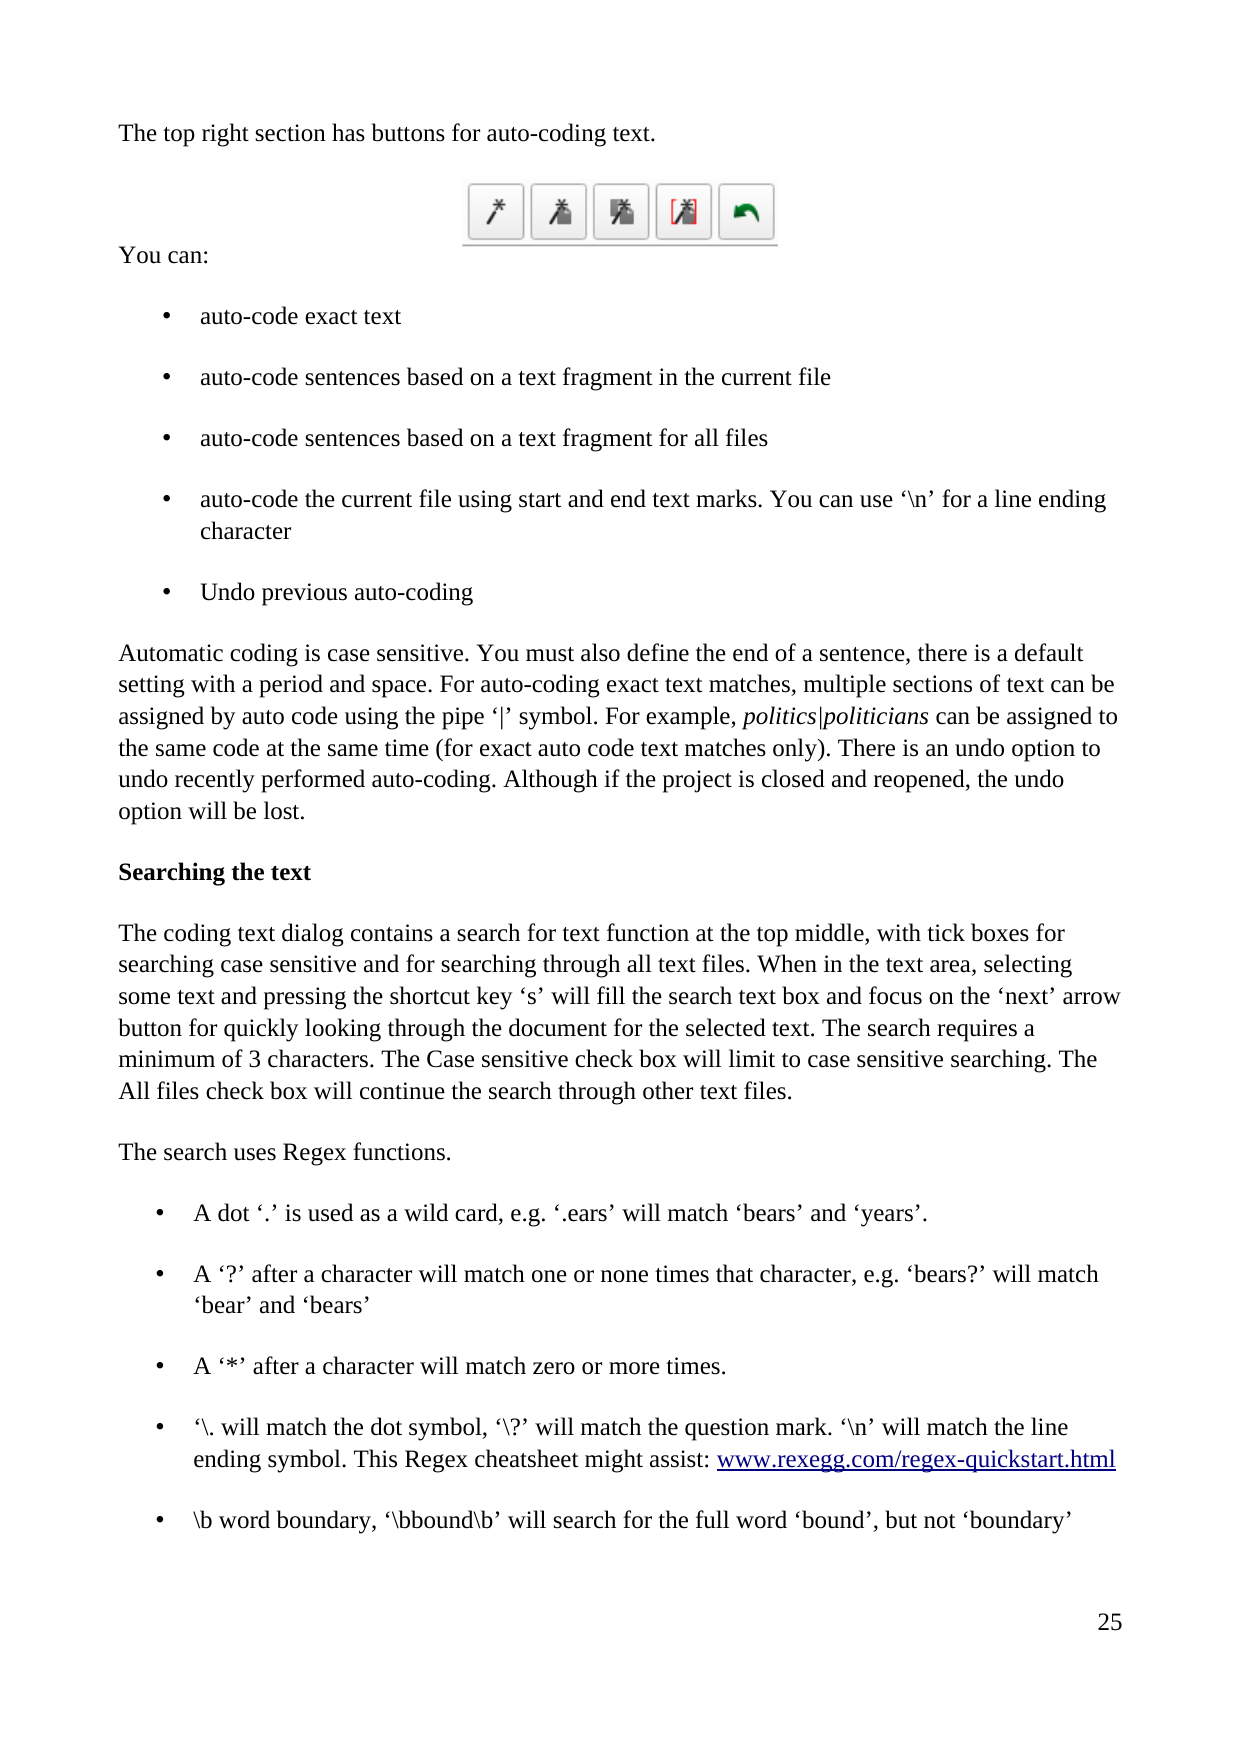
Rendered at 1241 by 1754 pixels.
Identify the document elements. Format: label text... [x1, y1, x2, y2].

text You can: [118, 240, 1122, 269]
text The coding text dialog contains a search for text function at the top middle, with tick boxes for searching case sensitive and for searching through all text files. When in the text area, selecting some text and pressing the shortcut key ‘s’ will fill the search text box and focus on the ‘next’ arrow button for quickly looking through the document for the selected text. The search requires a minimum of 3 characters. The Case sensitive check box will limit to case sensitive searching. The All files check box will continue the search through other text files. [118, 918, 1122, 1104]
text Automatic coding is case sensitive. You must also define the end of a sentence, there is a default setting with a period and space. For auto-coding exact text matches, multiple sections of text can be assigned by auto code using the pipe ‘|’ symbol. For example, politics|politicians can be assigned to the same code at the same time (for exact auto code text matches only). There is an undo option to undo recently performed auto-coding. Although if the project is closed and reopened, the undo option will be lost. [118, 638, 1122, 824]
list A ‘?’ after a character will match one or none times that character, e.g. ‘bears?’ will match ‘bear’ and ‘bears’ [156, 1259, 1122, 1319]
list ‘\. will match the dot symbol, ‘\?’ will match the question mark. ‘\n’ will match the line ending symbol. This Regex cheatsheet might assist: www.rexegg.com/regex-quickstart.html [156, 1412, 1122, 1473]
picture [462, 179, 778, 248]
list \b word boundary, ‘\bbound\b’ will search for the full word ‘bound’, but not ‘boundary’ [156, 1505, 1122, 1534]
list Undo previous auto-coding [162, 577, 1122, 606]
text The search uses Regex functions. [118, 1137, 1122, 1166]
list auto-code sentences based on a text fragment in the current file [162, 362, 1122, 391]
text The top right section has buttons for auto-coding text. [118, 118, 1122, 147]
text Searching the text [118, 857, 1122, 886]
list auto-code exact text [162, 301, 1122, 330]
list auto-code sentences based on a text fragment for all files [162, 423, 1122, 452]
list A dot ‘.’ is used as a wild card, e.g. ‘.ears’ will match ‘bears’ and ‘years’. [156, 1198, 1122, 1227]
list A ‘*’ after a character will match zero or more times. [156, 1351, 1122, 1380]
list auto-code the current file using start and end text marks. You can use ‘\n’ for a line ending character [162, 484, 1122, 545]
